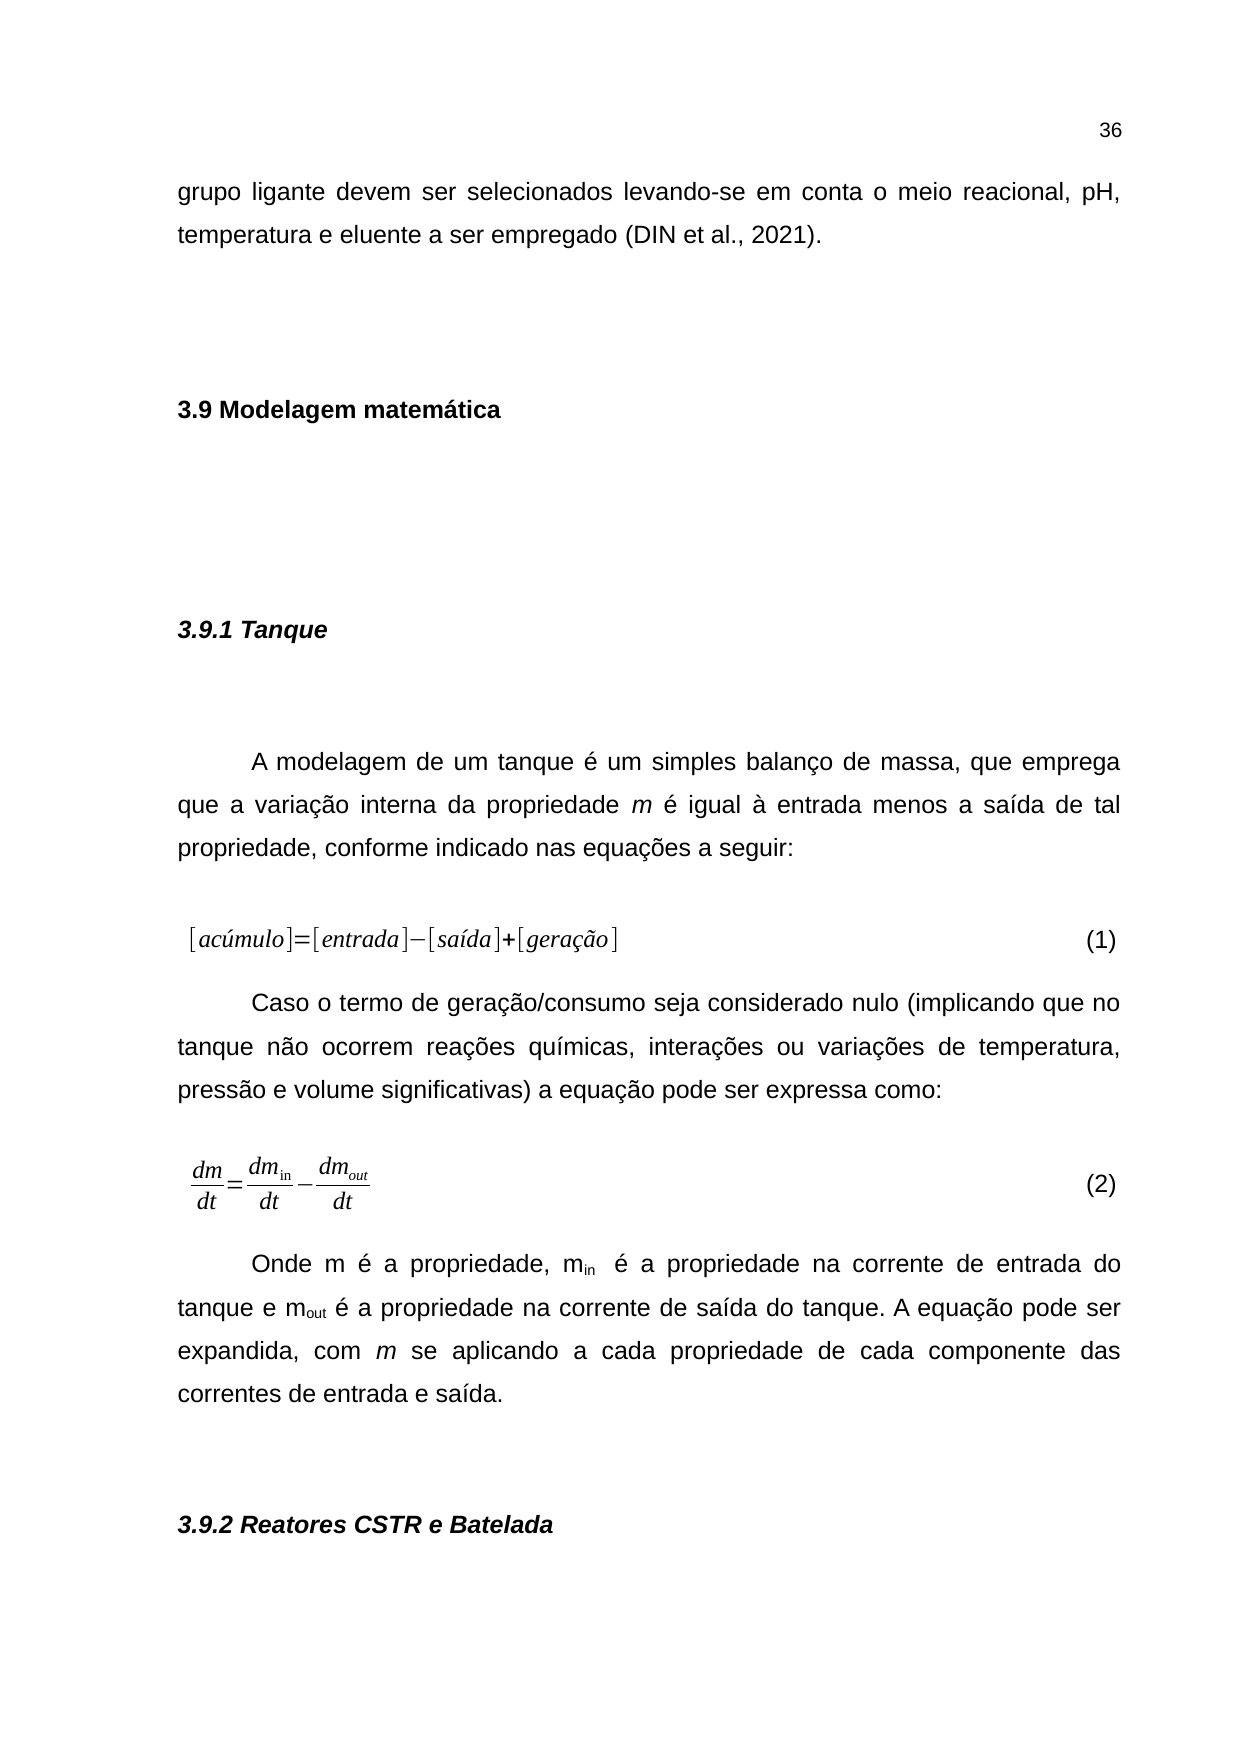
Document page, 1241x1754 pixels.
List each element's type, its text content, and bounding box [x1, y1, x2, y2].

table_header (2) [1017, 1146, 1122, 1221]
table_header [177, 1146, 1017, 1221]
text A modelagem de um tanque é um simples balanço de massa, que emprega que a variação interna da propriedade m é igual à entrada menos a saída de tal propriedade, conforme indicado nas equações a seguir: [177, 747, 1122, 862]
subtitle Tanque [177, 615, 1122, 644]
table_header [177, 919, 1017, 959]
text Onde m é a propriedade, min é a propriedade na corrente de entrada do tanque e mout é a propriedade na corrente de saída do tanque. A equação pode ser expandida, com m se aplicando a cada propriedade de cada componente das correntes de entrada e saída. [177, 1249, 1122, 1407]
text Caso o termo de geração/consumo seja considerado nulo (implicando que no tanque não ocorrem reações químicas, interações ou variações de temperatura, pressão e volume significativas) a equação pode ser expressa como: [177, 988, 1122, 1103]
subtitle Modelagem matemática [177, 395, 1122, 424]
table_header (1) [1017, 919, 1122, 959]
text grupo ligante devem ser selecionados levando-se em conta o meio reacional, pH, temperatura e eluente a ser empregado (DIN et al., 2021). [177, 177, 1122, 249]
subtitle Reatores CSTR e Batelada [177, 1510, 1122, 1539]
